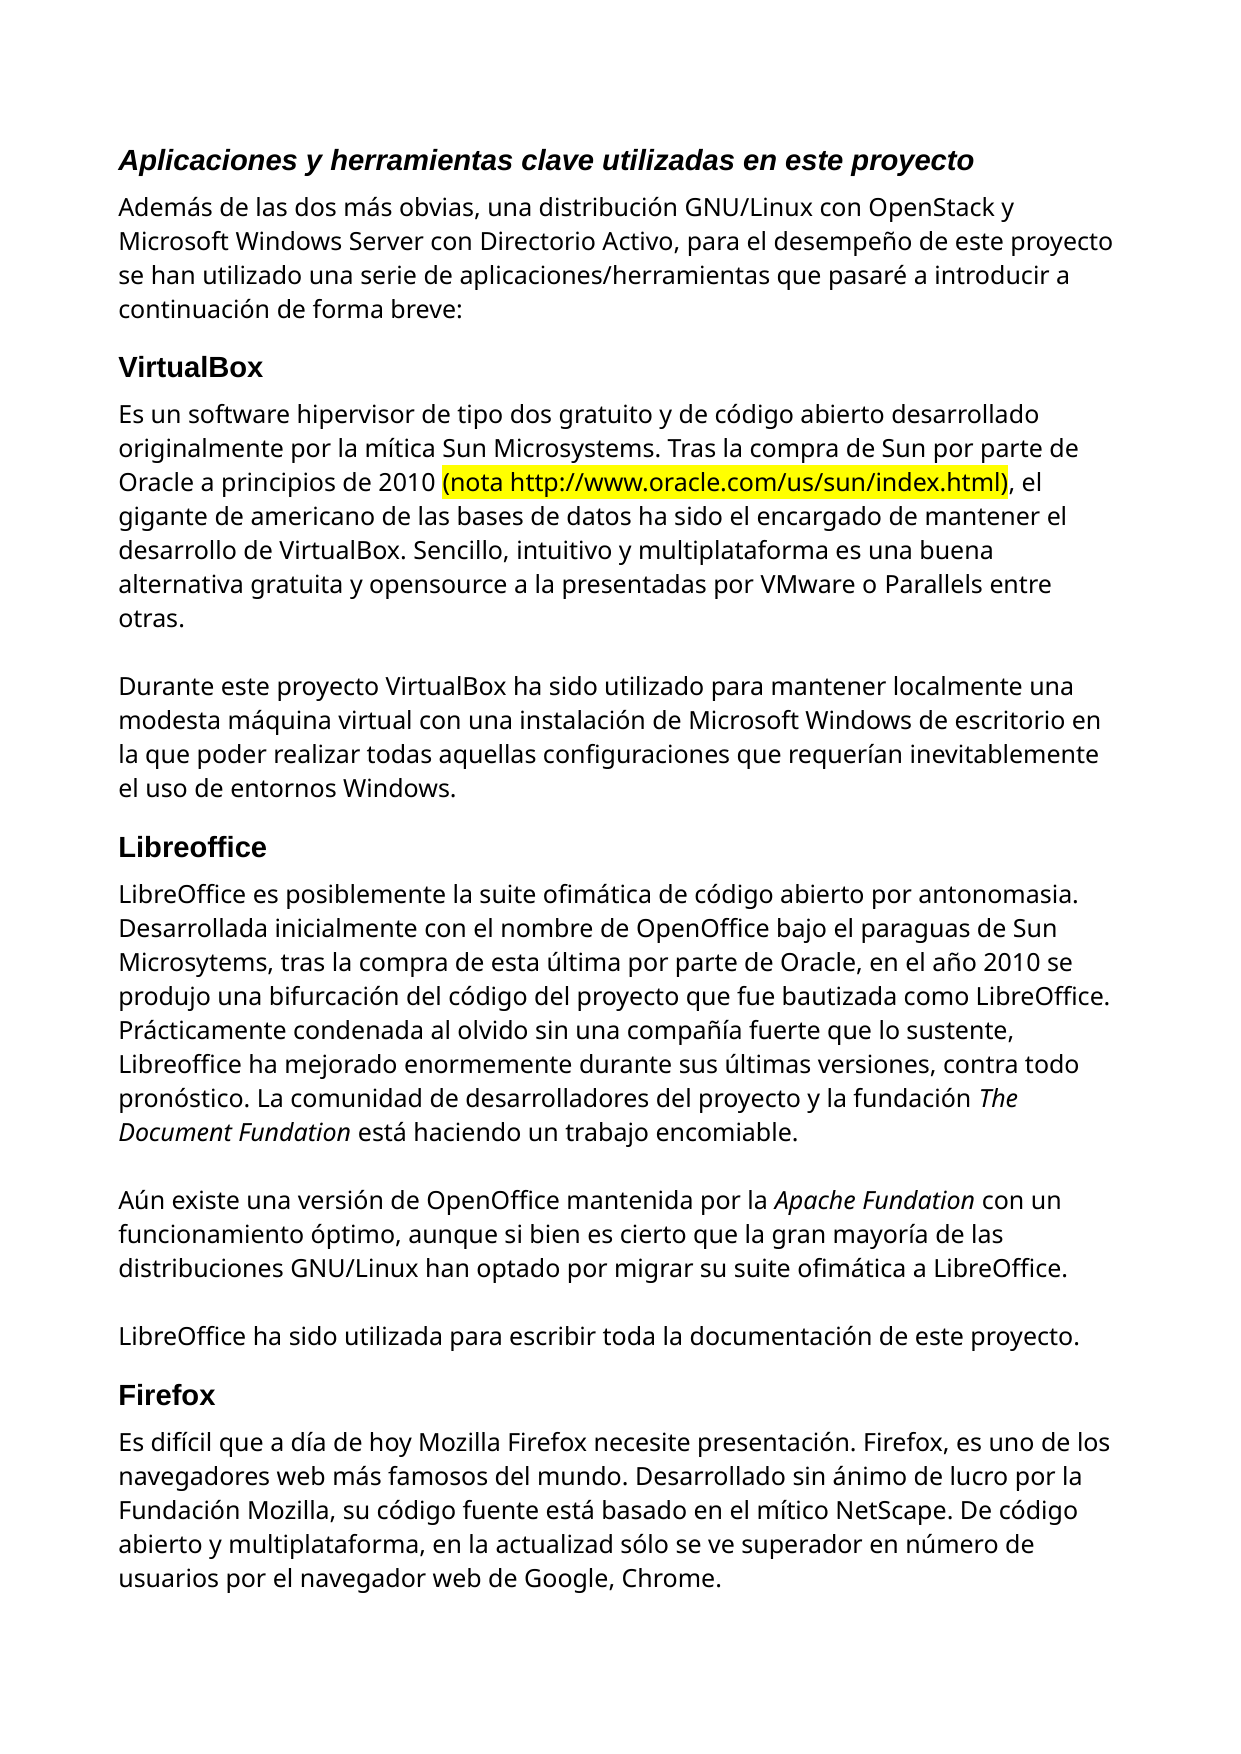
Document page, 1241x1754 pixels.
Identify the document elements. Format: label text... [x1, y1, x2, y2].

text Además de las dos más obvias, una distribución GNU/Linux con OpenStack y Microsoft Windows Server con Directorio Activo, para el desempeño de este proyecto se han utilizado una serie de aplicaciones/herramientas que pasaré a introducir a continuación de forma breve: [118, 189, 1122, 325]
text LibreOffice es posiblemente la suite ofimática de código abierto por antonomasia. Desarrollada inicialmente con el nombre de OpenOffice bajo el paraguas de Sun Microsytems, tras la compra de esta última por parte de Oracle, en el año 2010 se produjo una bifurcación del código del proyecto que fue bautizada como LibreOffice. Prácticamente condenada al olvido sin una compañía fuerte que lo sustente, Libreoffice ha mejorado enormemente durante sus últimas versiones, contra todo pronóstico. La comunidad de desarrolladores del proyecto y la fundación The Document Fundation está haciendo un trabajo encomiable. [118, 876, 1122, 1149]
subtitle Firefox [118, 1378, 1122, 1412]
text Es difícil que a día de hoy Mozilla Firefox necesite presentación. Firefox, es uno de los navegadores web más famosos del mundo. Desarrollado sin ánimo de lucro por la Fundación Mozilla, su código fuente está basado en el mítico NetScape. De código abierto y multiplataforma, en la actualizad sólo se ve superador en número de usuarios por el navegador web de Google, Chrome. [118, 1424, 1122, 1594]
text Aún existe una versión de OpenOffice mantenida por la Apache Fundation con un funcionamiento óptimo, aunque si bien es cierto que la gran mayoría de las distribuciones GNU/Linux han optado por migrar su suite ofimática a LibreOffice. [118, 1183, 1122, 1285]
subtitle Libreoffice [118, 830, 1122, 864]
subtitle VirtualBox [118, 350, 1122, 384]
text LibreOffice ha sido utilizada para escribir toda la documentación de este proyecto. [118, 1319, 1122, 1353]
subtitle Aplicaciones y herramientas clave utilizadas en este proyecto [118, 143, 1122, 177]
text Durante este proyecto VirtualBox ha sido utilizado para mantener localmente una modesta máquina virtual con una instalación de Microsoft Windows de escritorio en la que poder realizar todas aquellas configuraciones que requerían inevitablemente el uso de entornos Windows. [118, 669, 1122, 805]
text Es un software hipervisor de tipo dos gratuito y de código abierto desarrollado originalmente por la mítica Sun Microsystems. Tras la compra de Sun por parte de Oracle a principios de 2010 (nota http://www.oracle.com/us/sun/index.html), el gigante de americano de las bases de datos ha sido el encargado de mantener el desarrollo de VirtualBox. Sencillo, intuitivo y multiplataforma es una buena alternativa gratuita y opensource a la presentadas por VMware o Parallels entre otras. [118, 396, 1122, 635]
